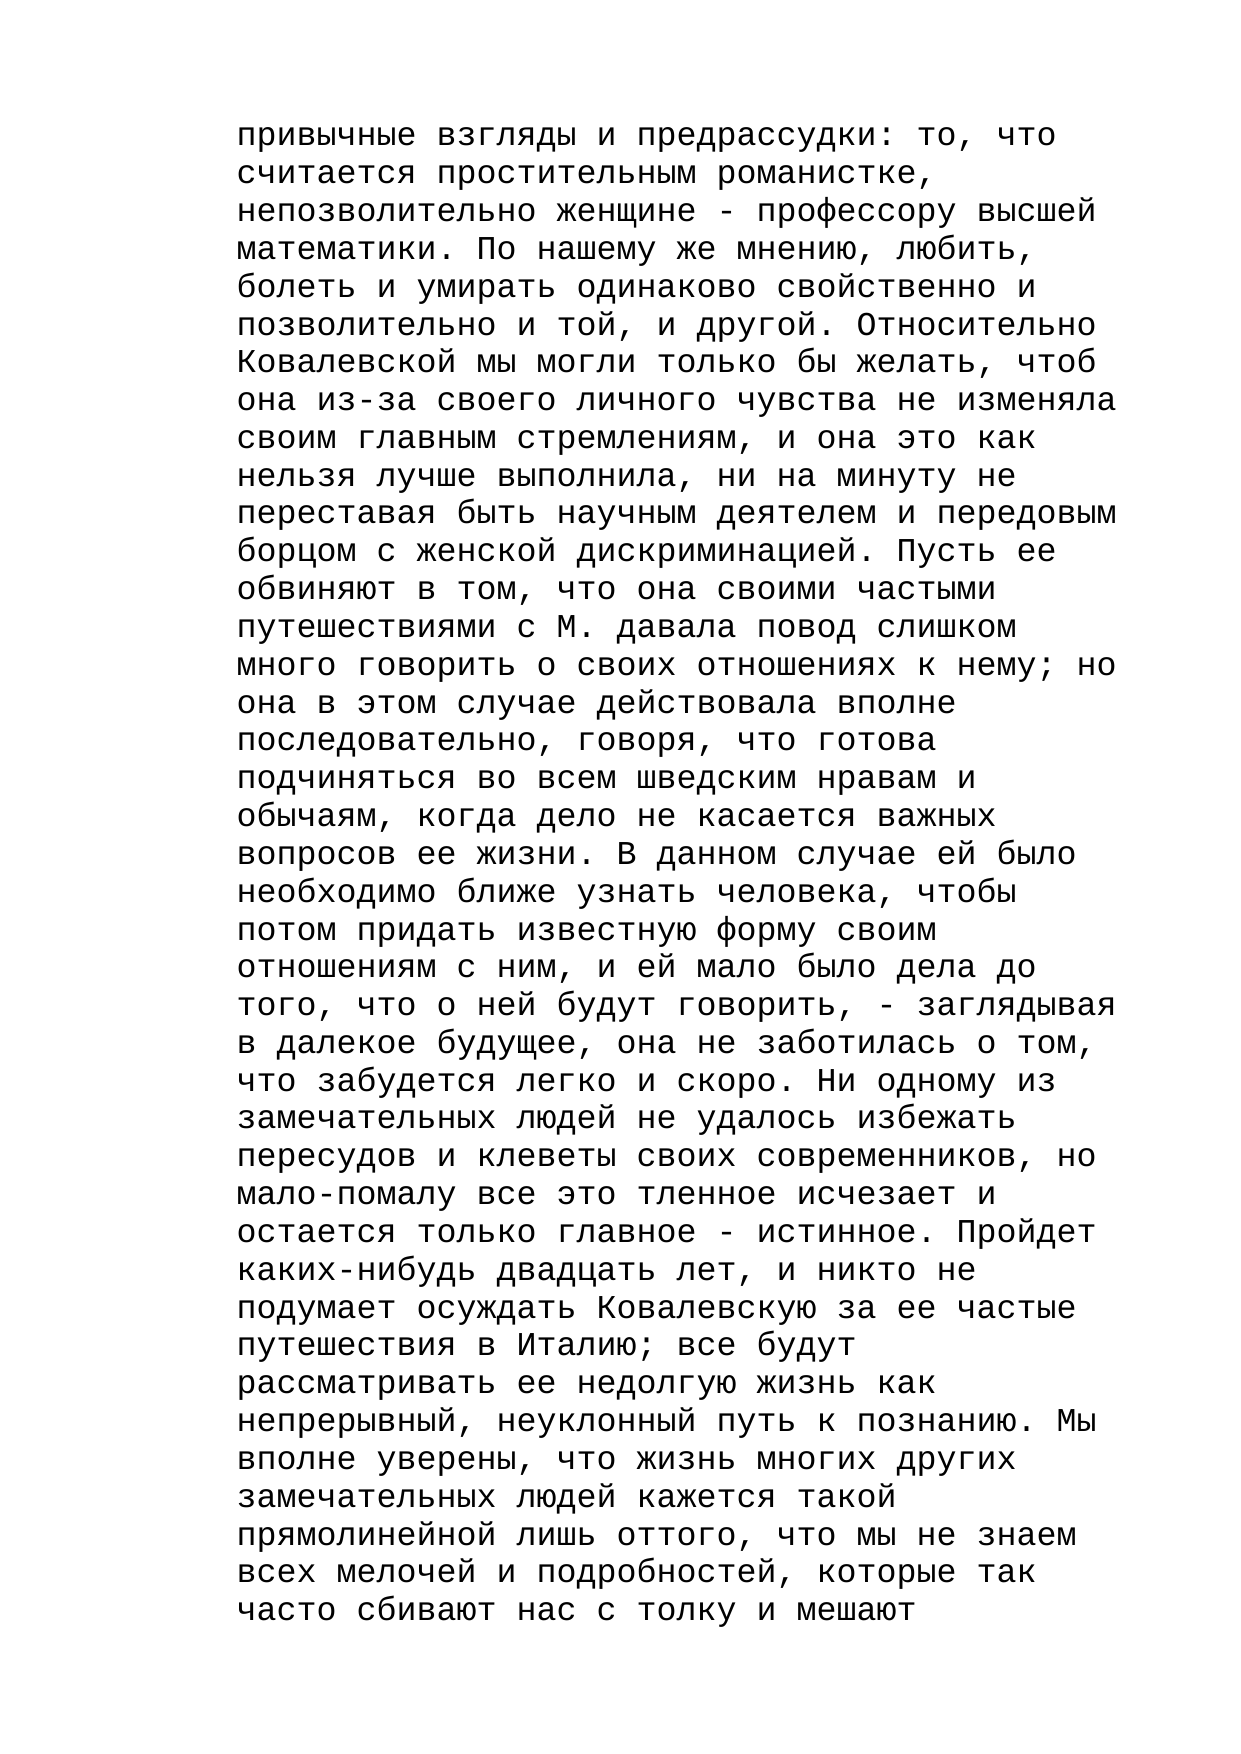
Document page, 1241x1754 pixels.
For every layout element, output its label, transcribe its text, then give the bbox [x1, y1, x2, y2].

text привычные взгляды и предрассудки: то, что считается простительным романистке, непозволительно женщине - профессору высшей математики. По нашему же мнению, любить, болеть и умирать одинаково свойственно и позволительно и той, и другой. Относительно Ковалевской мы могли только бы желать, чтоб она из-за своего личного чувства не изменяла своим главным стремлениям, и она это как нельзя лучше выполнила, ни на минуту не переставая быть научным деятелем и передовым борцом с женской дискриминацией. Пусть ее обвиняют в том, что она своими частыми путешествиями с М. давала повод слишком много говорить о своих отношениях к нему; но она в этом случае действовала вполне последовательно, говоря, что готова подчиняться во всем шведским нравам и обычаям, когда дело не касается важных вопросов ее жизни. В данном случае ей было необходимо ближе узнать человека, чтобы потом придать известную форму своим отношениям с ним, и ей мало было дела до того, что о ней будут говорить, - заглядывая в далекое будущее, она не заботилась о том, что забудется легко и скоро. Ни одному из замечательных людей не удалось избежать пересудов и клеветы своих современников, но мало-помалу все это тленное исчезает и остается только главное - истинное. Пройдет каких-нибудь двадцать лет, и никто не подумает осуждать Ковалевскую за ее частые путешествия в Италию; все будут рассматривать ее недолгую жизнь как непрерывный, неуклонный путь к познанию. Мы вполне уверены, что жизнь многих других замечательных людей кажется такой прямолинейной лишь оттого, что мы не знаем всех мелочей и подробностей, которые так часто сбивают нас с толку и мешают [236, 118, 1122, 1631]
